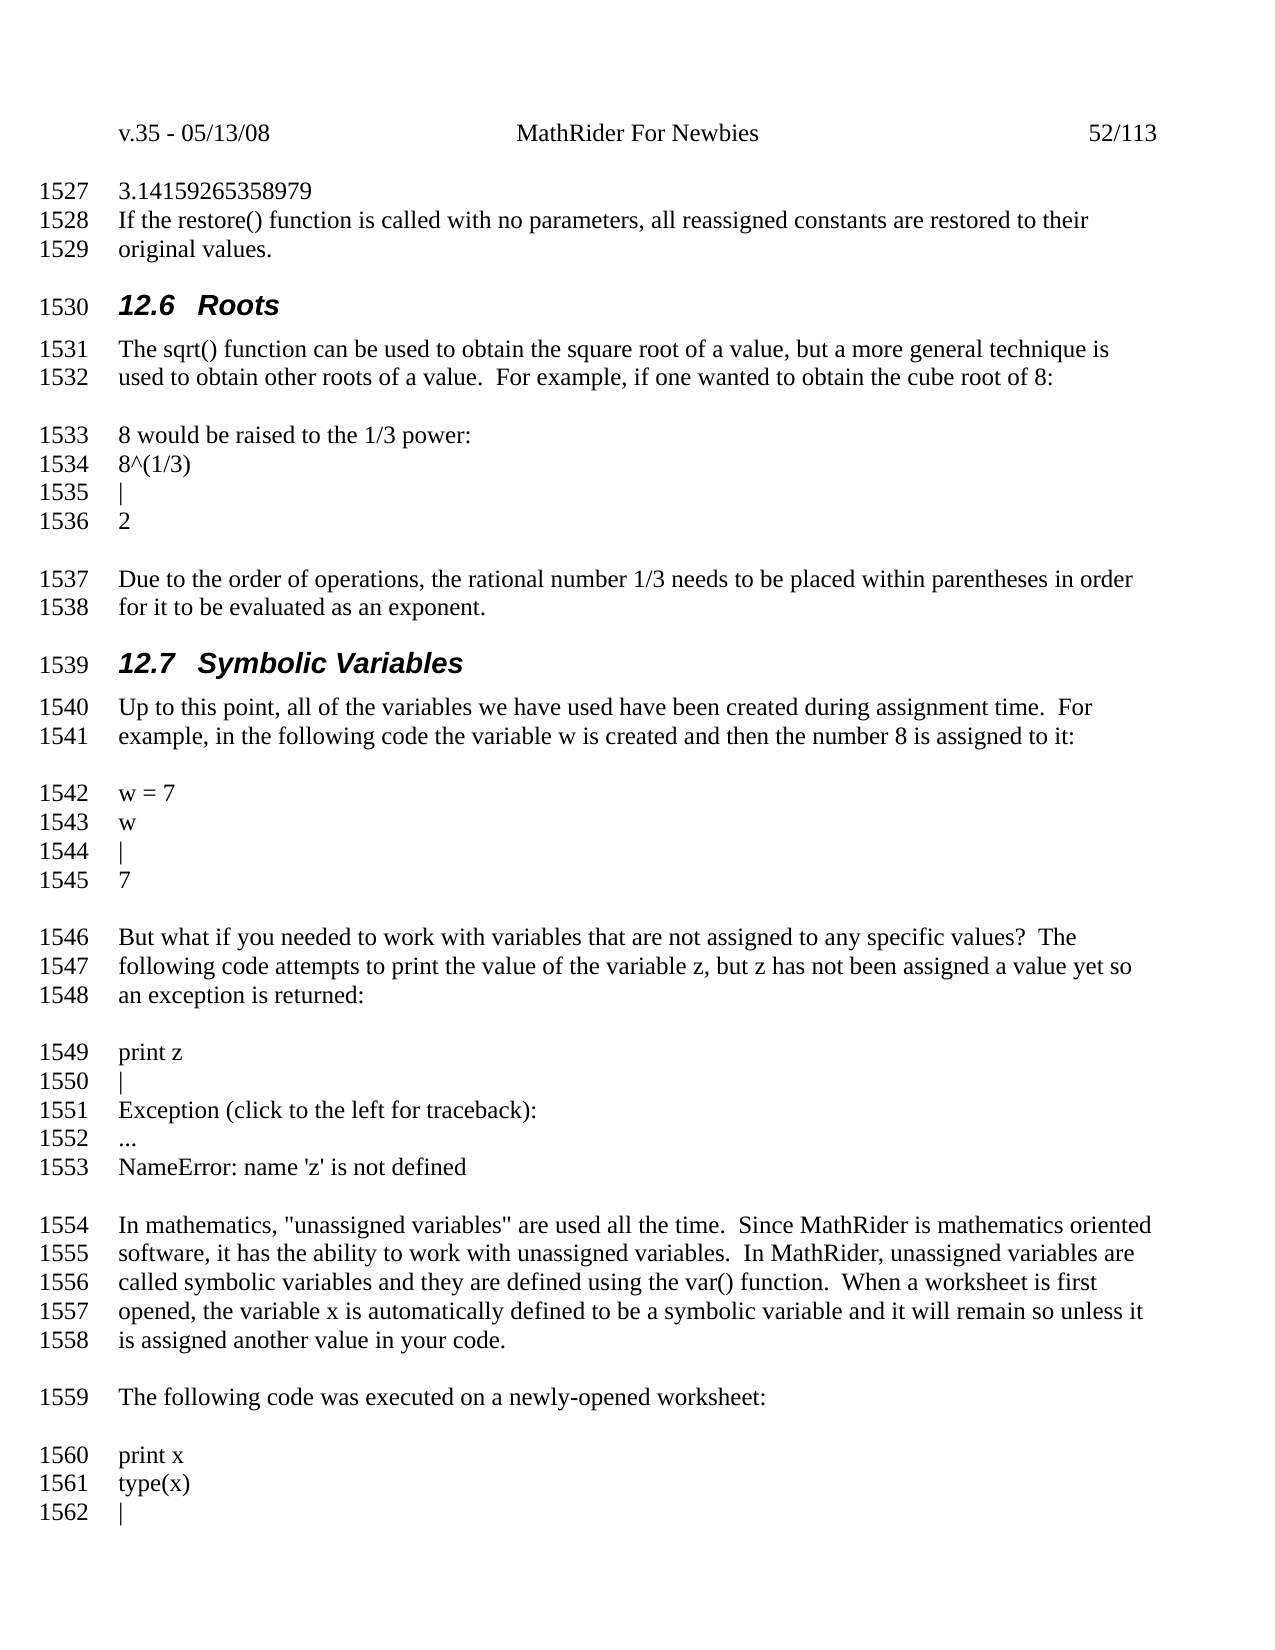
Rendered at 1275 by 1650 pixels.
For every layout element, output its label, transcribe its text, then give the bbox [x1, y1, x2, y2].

text 7 [118, 865, 1157, 893]
text | [118, 477, 1157, 506]
text 3.14159265358979 [118, 176, 1157, 205]
subtitle Symbolic Variables [118, 646, 1157, 680]
text NameError: name 'z' is not defined [118, 1152, 1157, 1181]
text | [118, 1497, 1157, 1526]
text 2 [118, 506, 1157, 535]
text Due to the order of operations, the rational number 1/3 needs to be placed within parentheses in order for it to be evaluated as an exponent. [118, 564, 1157, 621]
text Exception (click to the left for traceback): [118, 1095, 1157, 1123]
text | [118, 836, 1157, 865]
text w = 7 [118, 778, 1157, 807]
text type(x) [118, 1468, 1157, 1497]
text The following code was executed on a newly-opened worksheet: [118, 1382, 1157, 1411]
text In mathematics, "unassigned variables" are used all the time. Since MathRider is mathematics oriented software, it has the ability to work with unassigned variables. In MathRider, unassigned variables are called symbolic variables and they are defined using the var() function. When a worksheet is first opened, the variable x is automatically defined to be a symbolic variable and it will remain so unless it is assigned another value in your code. [118, 1210, 1157, 1353]
text Up to this point, all of the variables we have used have been created during assignment time. For example, in the following code the variable w is created and then the number 8 is assigned to it: [118, 692, 1157, 750]
text 8 would be raised to the 1/3 power: [118, 420, 1157, 449]
text w [118, 807, 1157, 836]
text The sqrt() function can be used to obtain the square root of a value, but a more general technique is used to obtain other roots of a value. For example, if one wanted to obtain the cube root of 8: [118, 334, 1157, 391]
text print x [118, 1440, 1157, 1468]
text If the restore() function is called with no parameters, all reassigned constants are restored to their original values. [118, 205, 1157, 263]
text 8^(1/3) [118, 449, 1157, 477]
text | [118, 1066, 1157, 1095]
subtitle Roots [118, 288, 1157, 321]
text print z [118, 1037, 1157, 1066]
text But what if you needed to work with variables that are not assigned to any specific values? The following code attempts to print the value of the variable z, but z has not been assigned a value yet so an exception is returned: [118, 922, 1157, 1008]
text ... [118, 1123, 1157, 1152]
